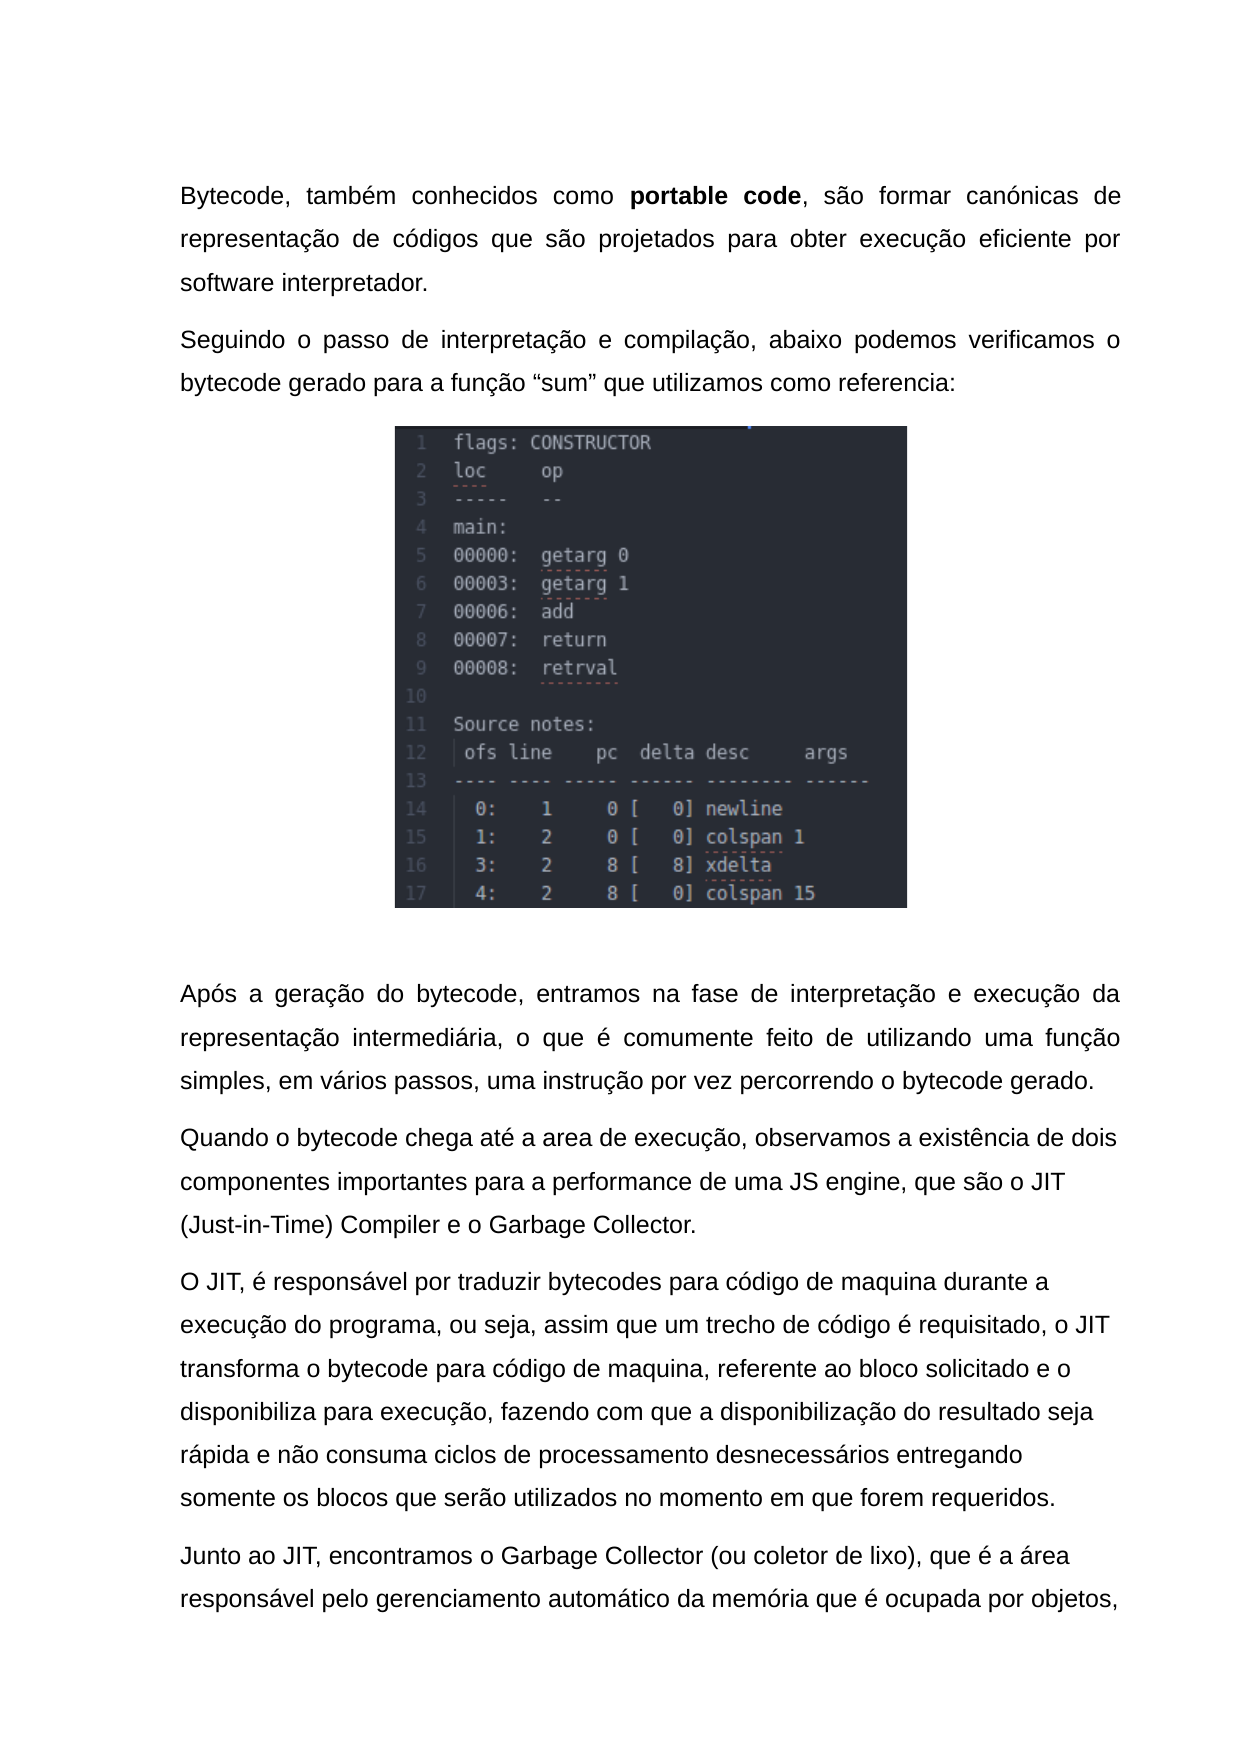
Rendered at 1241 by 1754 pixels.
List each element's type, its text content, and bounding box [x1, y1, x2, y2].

text Bytecode, também conhecidos como portable code, são formar canónicas de representação de códigos que são projetados para obter execução eficiente por software interpretador. [180, 181, 1122, 296]
picture [394, 426, 908, 908]
text O JIT, é responsável por traduzir bytecodes para código de maquina durante a execução do programa, ou seja, assim que um trecho de código é requisitado, o JIT transforma o bytecode para código de maquina, referente ao bloco solicitado e o disponibiliza para execução, fazendo com que a disponibilização do resultado seja rápida e não consuma ciclos de processamento desnecessários entregando somente os blocos que serão utilizados no momento em que forem requeridos. [180, 1267, 1122, 1512]
text Após a geração do bytecode, entramos na fase de interpretação e execução da representação intermediária, o que é comumente feito de utilizando uma função simples, em vários passos, uma instrução por vez percorrendo o bytecode gerado. [180, 979, 1122, 1094]
text Seguindo o passo de interpretação e compilação, abaixo podemos verificamos o bytecode gerado para a função “sum” que utilizamos como referencia: [180, 325, 1122, 397]
text Quando o bytecode chega até a area de execução, observamos a existência de dois componentes importantes para a performance de uma JS engine, que são o JIT (Just-in-Time) Compiler e o Garbage Collector. [180, 1123, 1122, 1238]
text Junto ao JIT, encontramos o Garbage Collector (ou coletor de lixo), que é a área responsável pelo gerenciamento automático da memória que é ocupada por objetos, [180, 1541, 1122, 1613]
